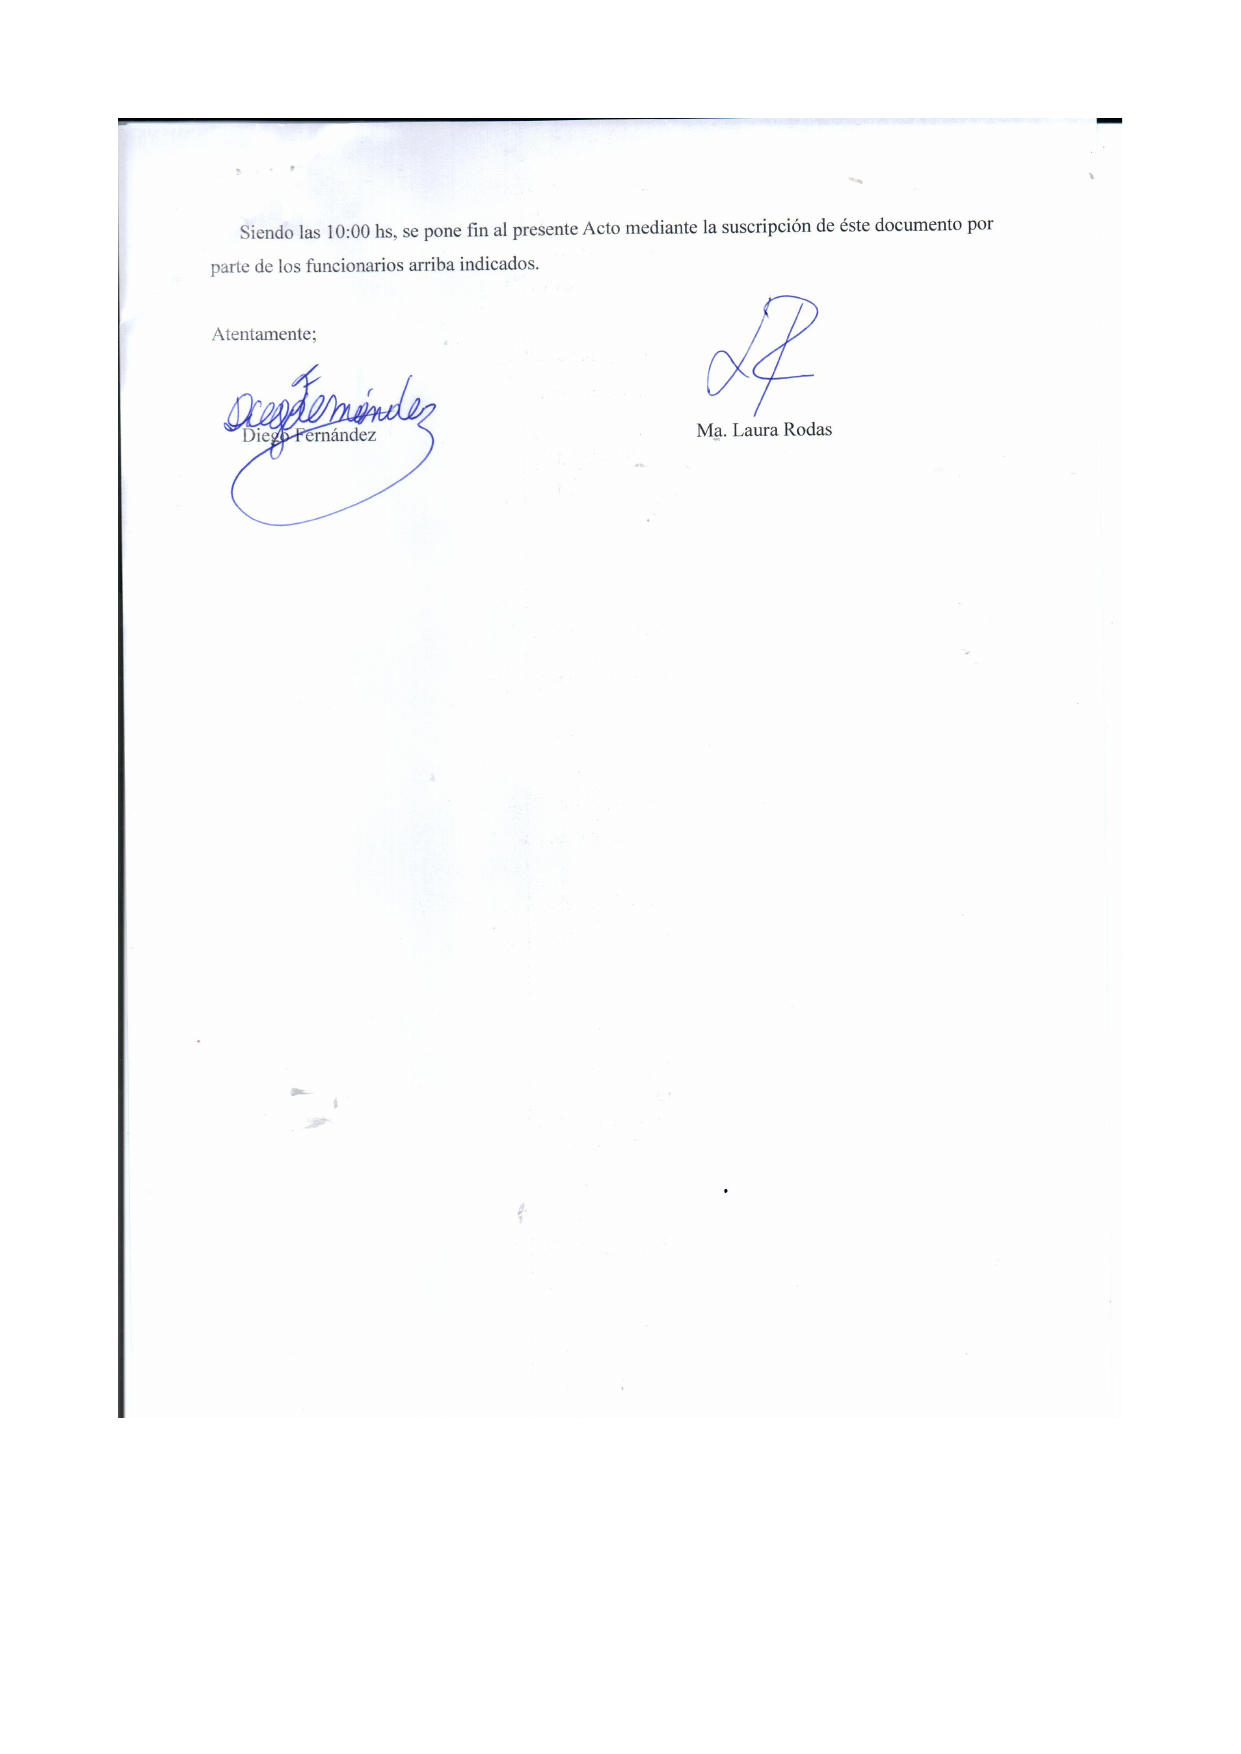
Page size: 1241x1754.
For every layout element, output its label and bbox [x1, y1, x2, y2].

picture [118, 118, 1123, 1418]
